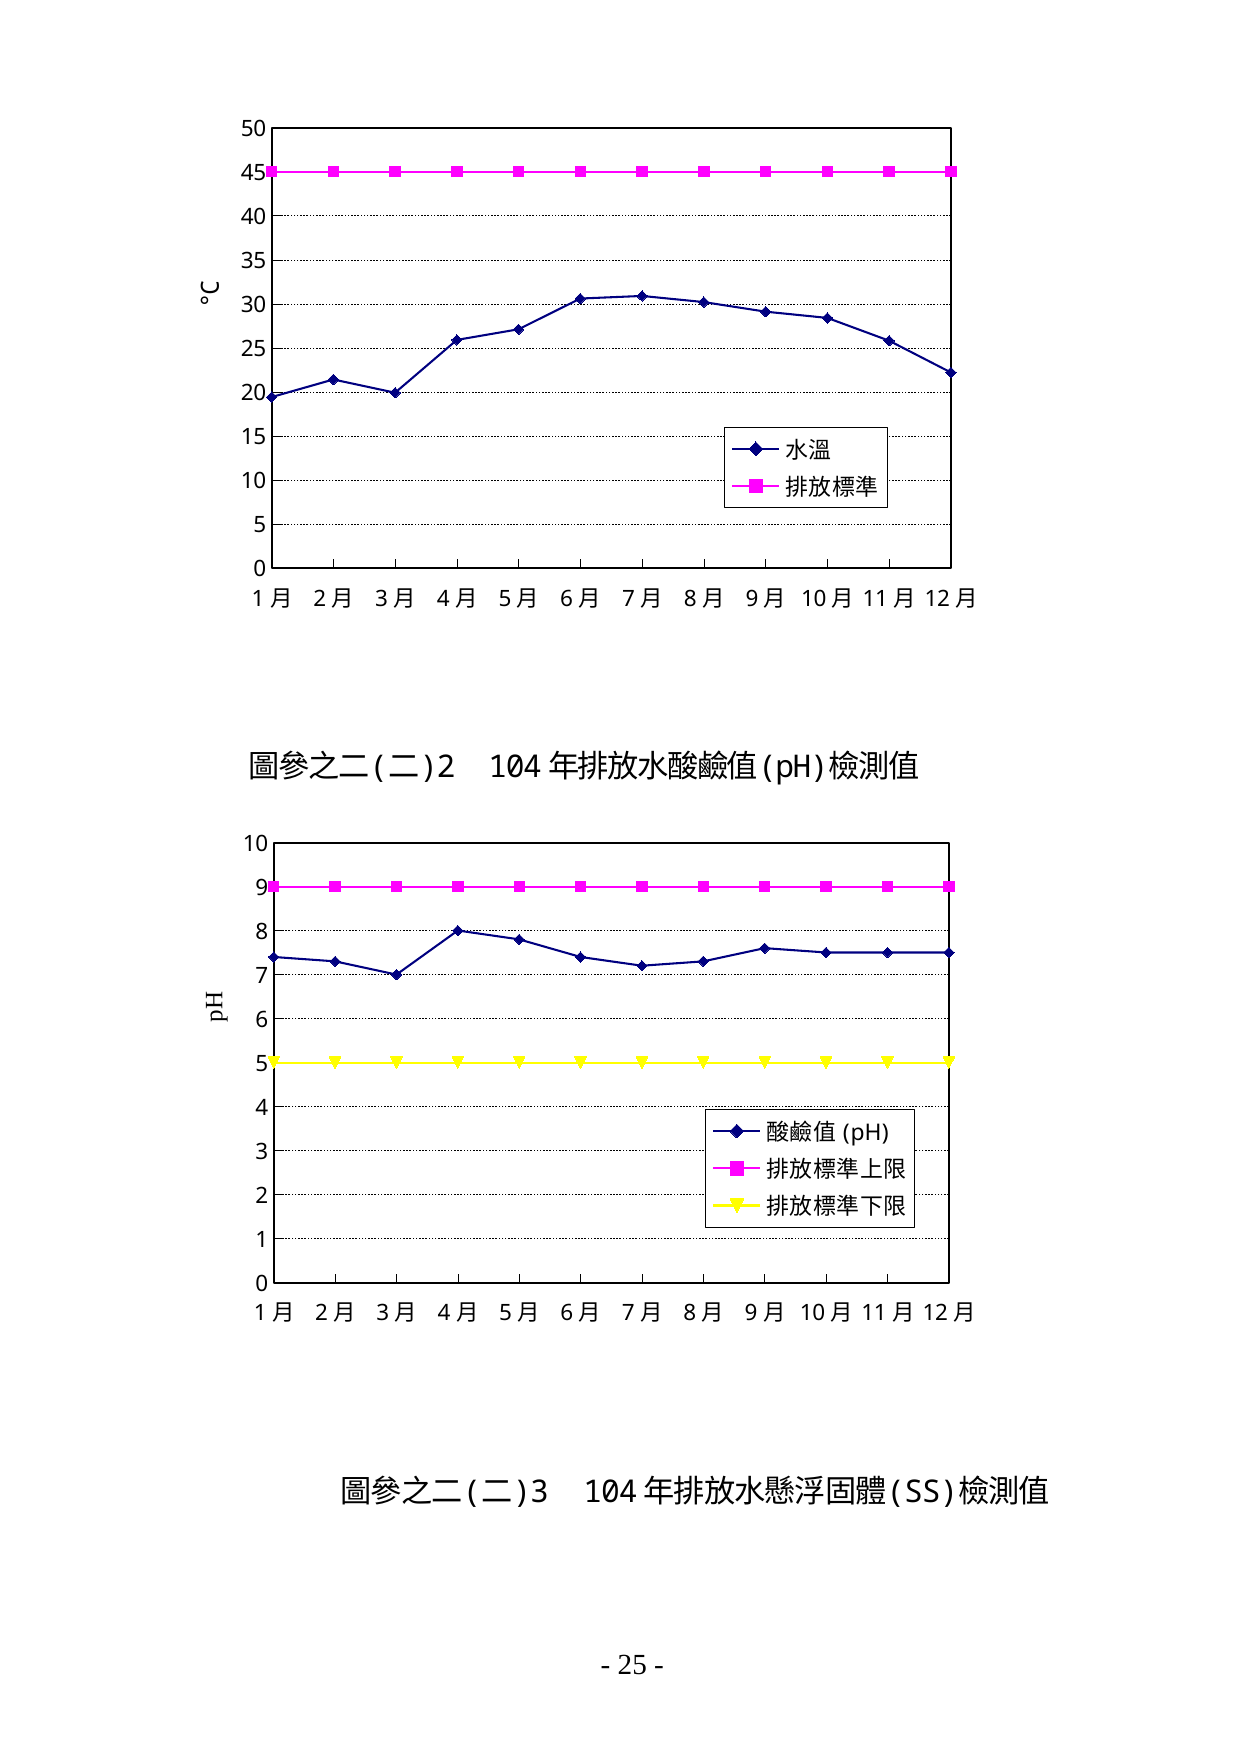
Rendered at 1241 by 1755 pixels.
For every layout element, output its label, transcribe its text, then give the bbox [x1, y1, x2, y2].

table_cell 圖參之二(二)2 104年排放水酸鹼值(pH)檢測值 [112, 654, 1058, 790]
table_cell [112, 790, 1058, 1369]
table_header 圖參之二(二)3 104年排放水懸浮固體(SS)檢測值 [204, 1385, 1150, 1515]
table_cell [112, 75, 1058, 654]
